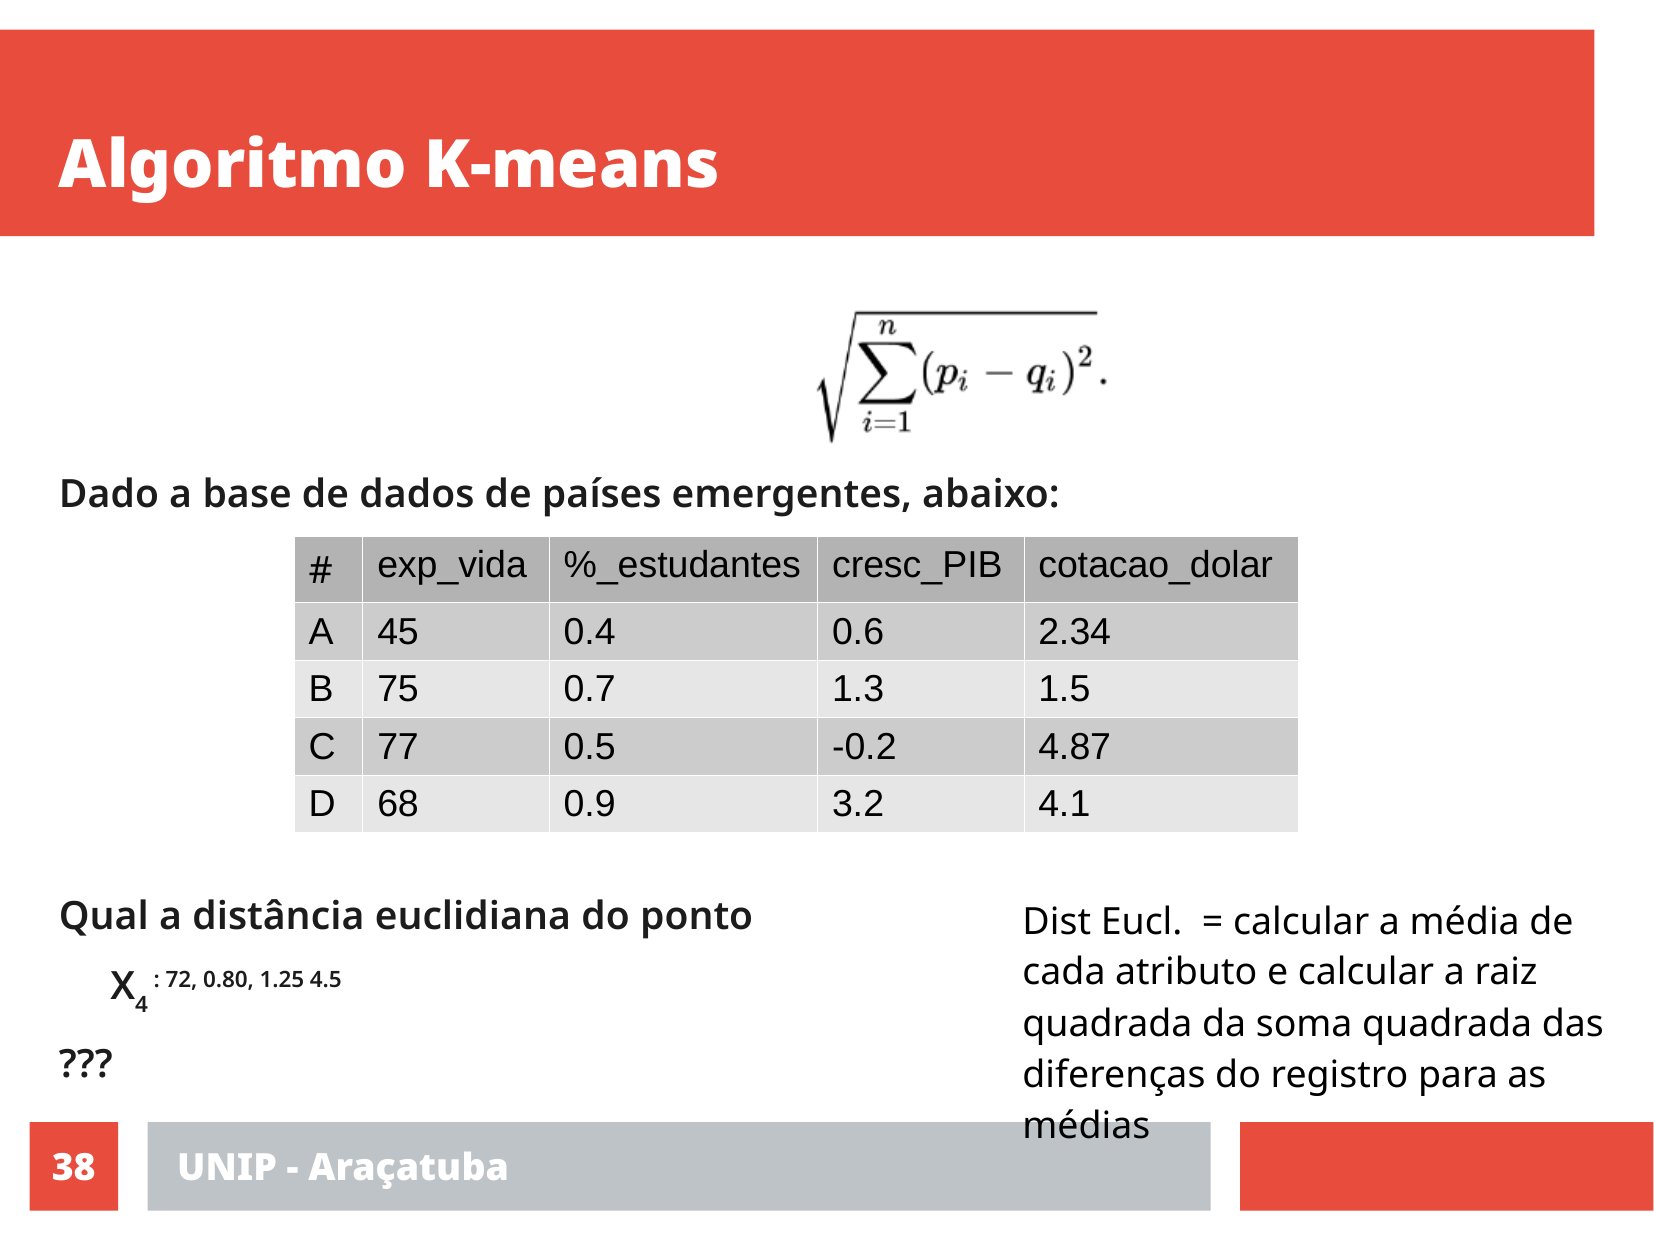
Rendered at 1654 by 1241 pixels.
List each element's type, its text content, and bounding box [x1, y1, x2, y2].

table_header # [295, 537, 362, 602]
table_header cresc_PIB [818, 537, 1024, 602]
table_cell 0.6 [818, 603, 1024, 660]
list Dado a base de dados de países emergentes, abaixo: Qual a distância euclidiana do ponto X4 : 72, 0.80, 1.25 4.5 ??? [59, 324, 1565, 1093]
text_box Dist Eucl. = calcular a média de cada atributo e calcular a raiz quadrada da soma quadrada das diferenças do registro para as médias [1007, 886, 1654, 1120]
table_cell 77 [363, 718, 549, 775]
table_cell 75 [363, 661, 549, 717]
table_header cotacao_dolar [1025, 537, 1298, 602]
table_cell D [295, 776, 362, 832]
table_cell 4.87 [1025, 718, 1298, 775]
table_cell C [295, 718, 362, 775]
table_cell 2.34 [1025, 603, 1298, 660]
picture [811, 281, 1124, 472]
table_cell B [295, 661, 362, 717]
table_cell 0.5 [550, 718, 817, 775]
table_cell 0.4 [550, 603, 817, 660]
table_cell 1.3 [818, 661, 1024, 717]
table_header %_estudantes [550, 537, 817, 602]
table_cell 0.7 [550, 661, 817, 717]
table_cell 3.2 [818, 776, 1024, 832]
table_cell A [295, 603, 362, 660]
title Algoritmo K-means [59, 59, 1595, 207]
table_cell 1.5 [1025, 661, 1298, 717]
table_cell 68 [363, 776, 549, 832]
table_header exp_vida [363, 537, 549, 602]
table_cell 4.1 [1025, 776, 1298, 832]
table_cell 0.9 [550, 776, 817, 832]
table_cell -0.2 [818, 718, 1024, 775]
table_cell 45 [363, 603, 549, 660]
